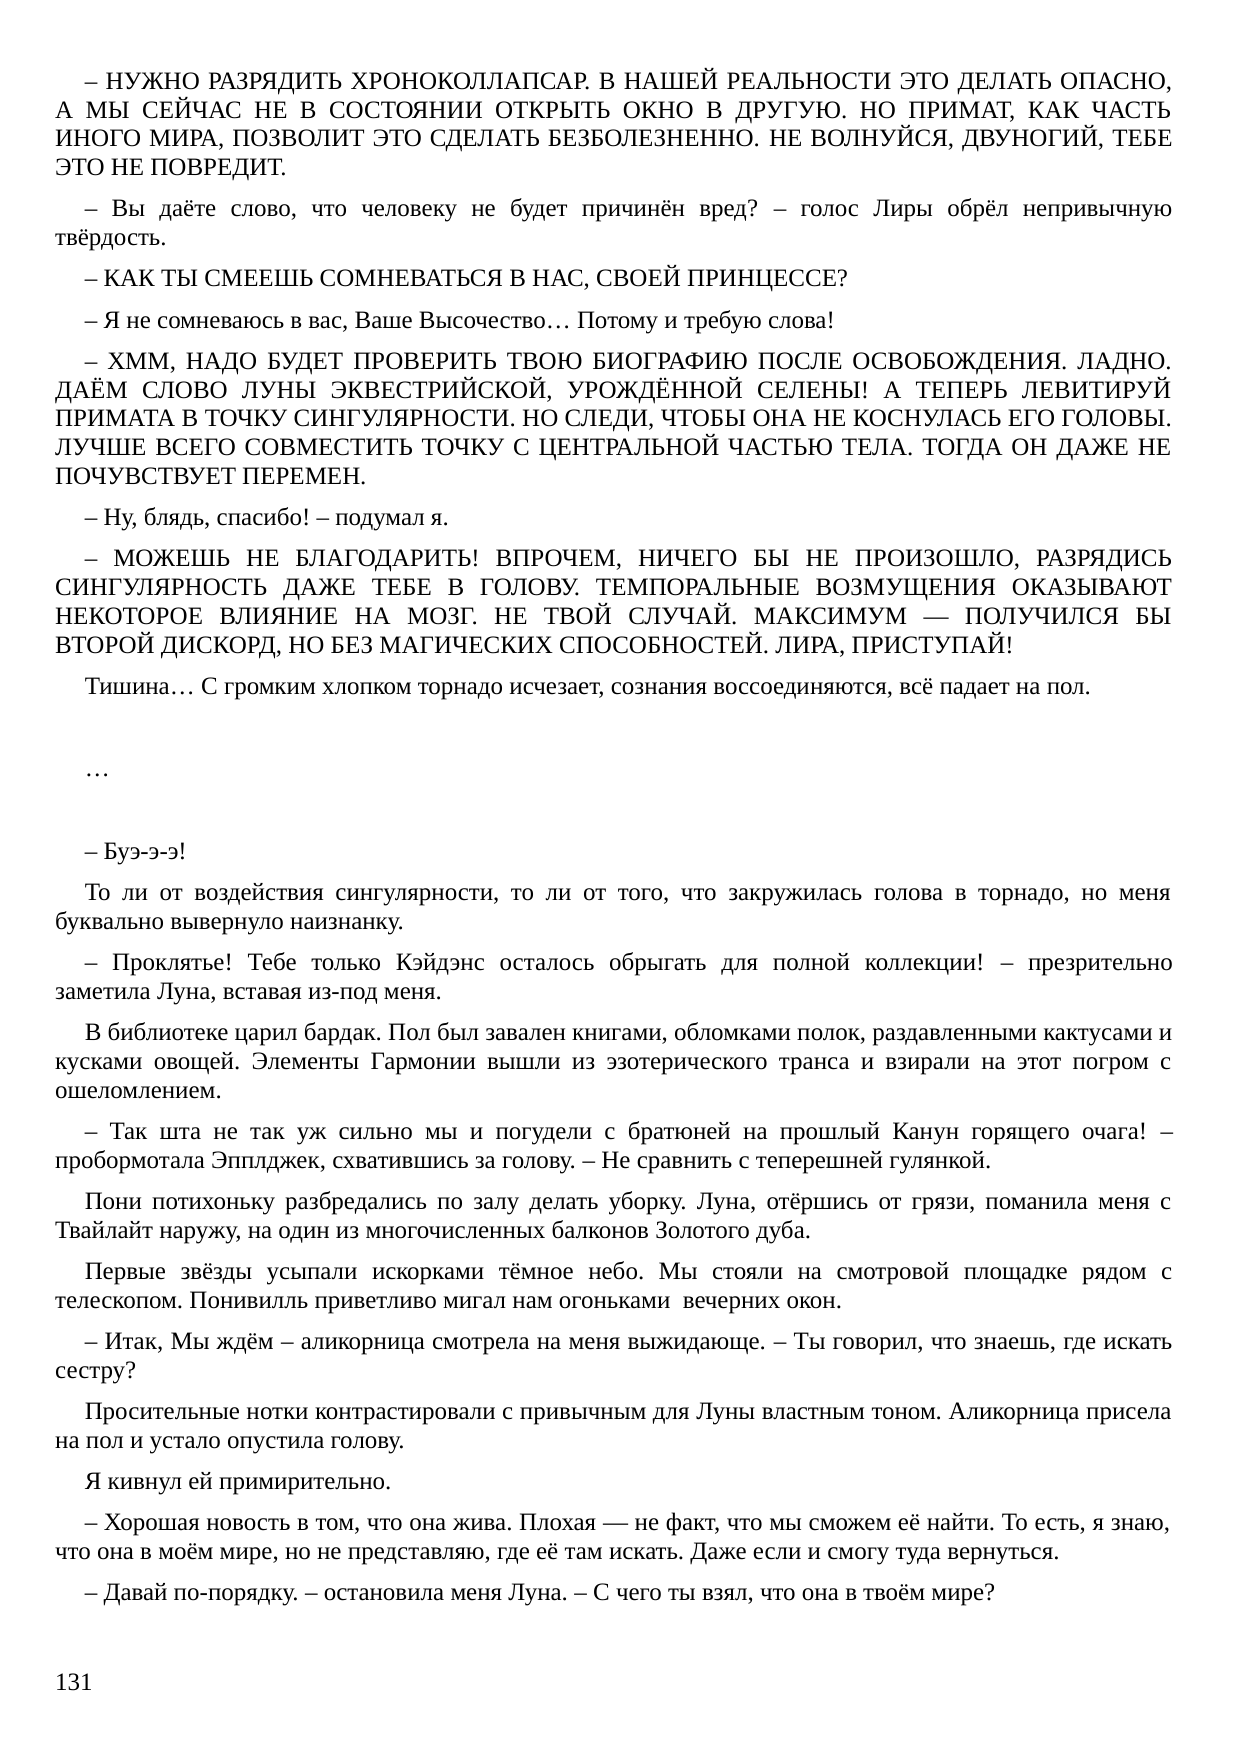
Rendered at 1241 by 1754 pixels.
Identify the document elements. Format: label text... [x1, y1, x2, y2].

text Тишина… С громким хлопком торнадо исчезает, сознания воссоединяются, всё падает на пол. [55, 671, 1173, 700]
text – Давай по-порядку. – остановила меня Луна. – С чего ты взял, что она в твоём мире? [55, 1577, 1173, 1606]
text … [55, 753, 1173, 782]
text В библиотеке царил бардак. Пол был завален книгами, обломками полок, раздавленными кактусами и кусками овощей. Элементы Гармонии вышли из эзотерического транса и взирали на этот погром с ошеломлением. [55, 1017, 1173, 1103]
text Пони потихоньку разбредались по залу делать уборку. Луна, отёршись от грязи, поманила меня с Твайлайт наружу, на один из многочисленных балконов Золотого дуба. [55, 1186, 1173, 1243]
text Я кивнул ей примирительно. [55, 1466, 1173, 1495]
text Просительные нотки контрастировали с привычным для Луны властным тоном. Аликорница присела на пол и устало опустила голову. [55, 1396, 1173, 1453]
text – Итак, Мы ждём – аликорница смотрела на меня выжидающе. – Ты говорил, что знаешь, где искать сестру? [55, 1326, 1173, 1383]
text – Ну, блядь, спасибо! – подумал я. [55, 502, 1173, 531]
text – Я не сомневаюсь в вас, Ваше Высочество… Потому и требую слова! [55, 305, 1173, 333]
text – Проклятье! Тебе только Кэйдэнс осталось обрыгать для полной коллекции! – презрительно заметила Луна, вставая из-под меня. [55, 947, 1173, 1005]
text То ли от воздействия сингулярности, то ли от того, что закружилась голова в торнадо, но меня буквально вывернуло наизнанку. [55, 877, 1173, 935]
text – Хорошая новость в том, что она жива. Плохая — не факт, что мы сможем её найти. То есть, я знаю, что она в моём мире, но не представляю, где её там искать. Даже если и смогу туда вернуться. [55, 1507, 1173, 1565]
text – МОЖЕШЬ НЕ БЛАГОДАРИТЬ! ВПРОЧЕМ, НИЧЕГО БЫ НЕ ПРОИЗОШЛО, РАЗРЯДИСЬ СИНГУЛЯРНОСТЬ ДАЖЕ ТЕБЕ В ГОЛОВУ. ТЕМПОРАЛЬНЫЕ ВОЗМУЩЕНИЯ ОКАЗЫВАЮТ НЕКОТОРОЕ ВЛИЯНИЕ НА МОЗГ. НЕ ТВОЙ СЛУЧАЙ. МАКСИМУМ — ПОЛУЧИЛСЯ БЫ ВТОРОЙ ДИСКОРД, НО БЕЗ МАГИЧЕСКИХ СПОСОБНОСТЕЙ. ЛИРА, ПРИСТУПАЙ! [55, 543, 1173, 658]
text – Так шта не так уж сильно мы и погудели с братюней на прошлый Канун горящего очага! – пробормотала Эпплджек, схватившись за голову. – Не сравнить с теперешней гулянкой. [55, 1116, 1173, 1173]
text – Буэ-э-э! [55, 836, 1173, 865]
text – КАК ТЫ СМЕЕШЬ СОМНЕВАТЬСЯ В НАС, СВОЕЙ ПРИНЦЕССЕ? [55, 263, 1173, 292]
text Первые звёзды усыпали искорками тёмное небо. Мы стояли на смотровой площадке рядом с телескопом. Понивилль приветливо мигал нам огоньками вечерних окон. [55, 1256, 1173, 1313]
text – НУЖНО РАЗРЯДИТЬ ХРОНОКОЛЛАПСАР. В НАШЕЙ РЕАЛЬНОСТИ ЭТО ДЕЛАТЬ ОПАСНО, А МЫ СЕЙЧАС НЕ В СОСТОЯНИИ ОТКРЫТЬ ОКНО В ДРУГУЮ. НО ПРИМАТ, КАК ЧАСТЬ ИНОГО МИРА, ПОЗВОЛИТ ЭТО СДЕЛАТЬ БЕЗБОЛЕЗНЕННО. НЕ ВОЛНУЙСЯ, ДВУНОГИЙ, ТЕБЕ ЭТО НЕ ПОВРЕДИТ. [55, 66, 1173, 181]
text – Вы даёте слово, что человеку не будет причинён вред? – голос Лиры обрёл непривычную твёрдость. [55, 193, 1173, 251]
text – ХММ, НАДО БУДЕТ ПРОВЕРИТЬ ТВОЮ БИОГРАФИЮ ПОСЛЕ ОСВОБОЖДЕНИЯ. ЛАДНО. ДАЁМ СЛОВО ЛУНЫ ЭКВЕСТРИЙСКОЙ, УРОЖДЁННОЙ СЕЛЕНЫ! А ТЕПЕРЬ ЛЕВИТИРУЙ ПРИМАТА В ТОЧКУ СИНГУЛЯРНОСТИ. НО СЛЕДИ, ЧТОБЫ ОНА НЕ КОСНУЛАСЬ ЕГО ГОЛОВЫ. ЛУЧШЕ ВСЕГО СОВМЕСТИТЬ ТОЧКУ С ЦЕНТРАЛЬНОЙ ЧАСТЬЮ ТЕЛА. ТОГДА ОН ДАЖЕ НЕ ПОЧУВСТВУЕТ ПЕРЕМЕН. [55, 346, 1173, 490]
